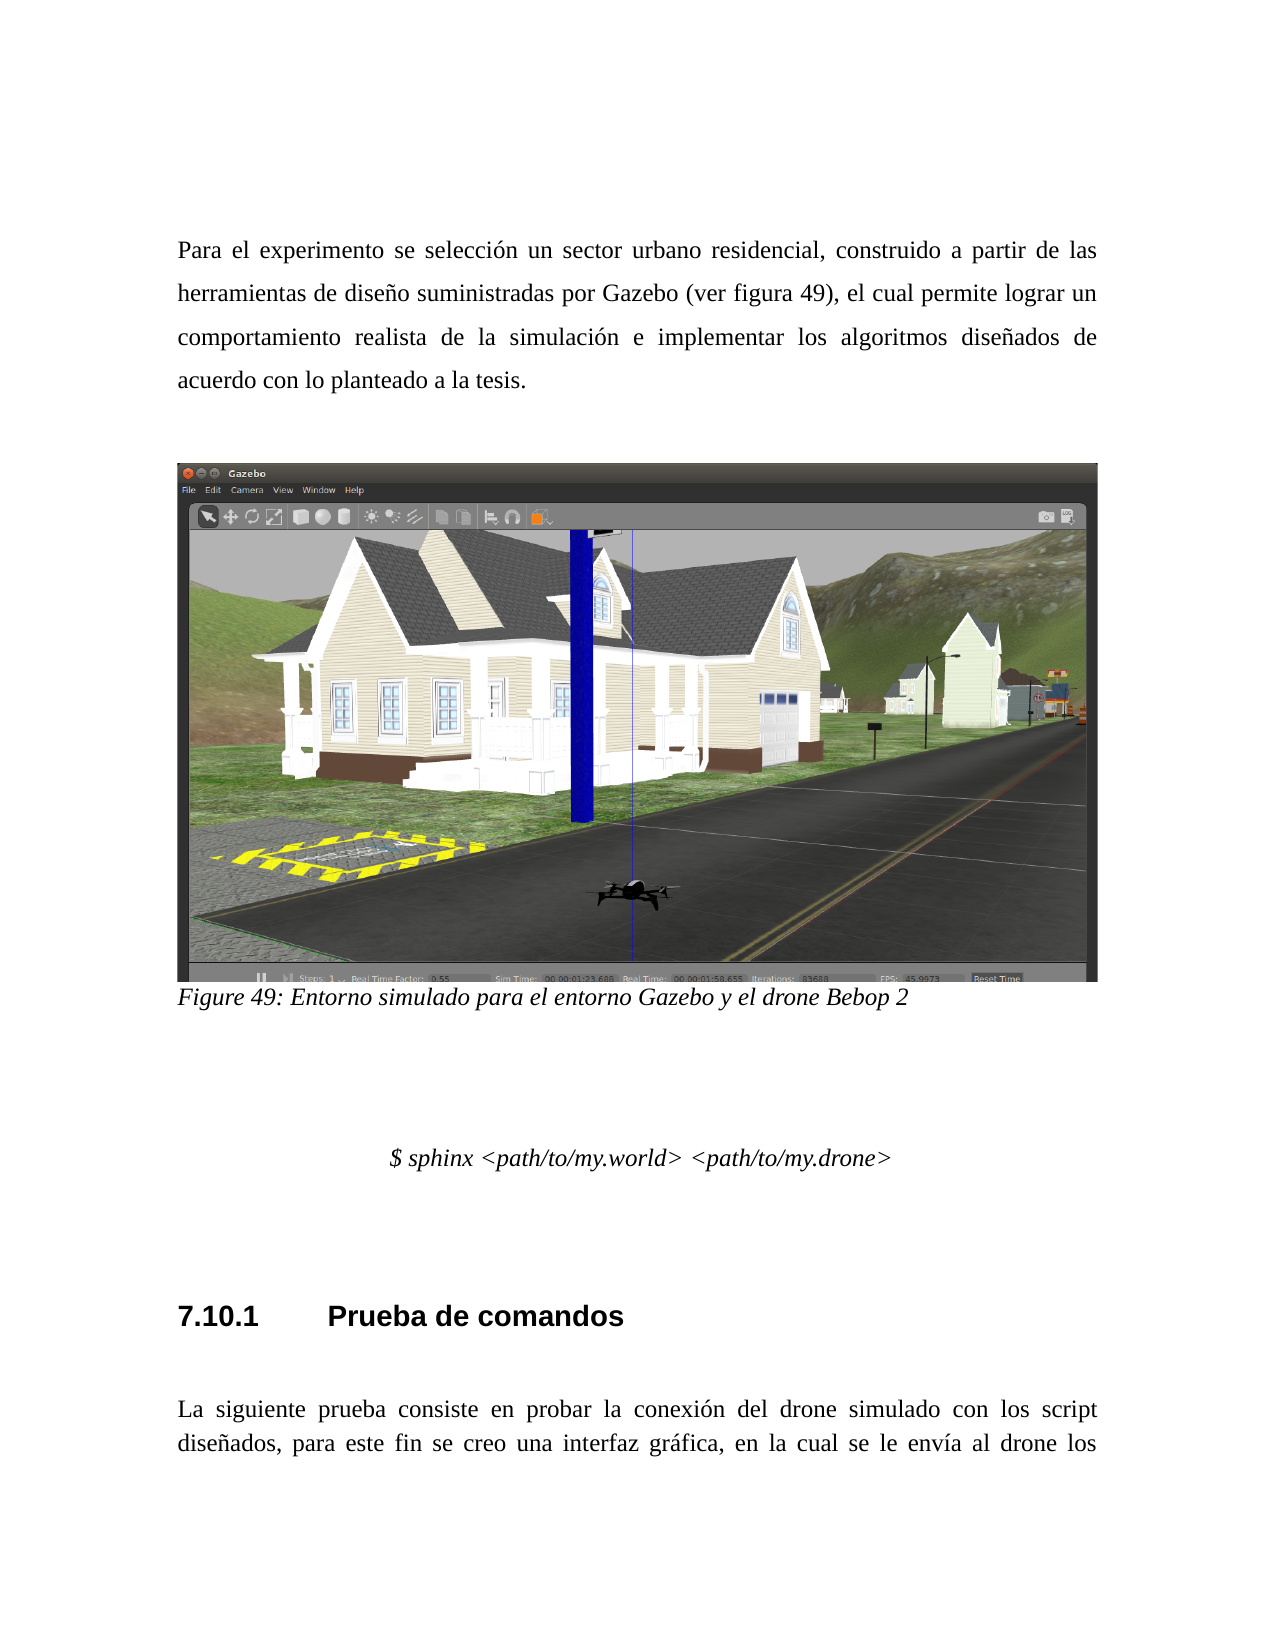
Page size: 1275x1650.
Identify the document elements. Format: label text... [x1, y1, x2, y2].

subtitle Prueba de comandos [177, 1298, 1098, 1332]
text Figure 49: Entorno simulado para el entorno Gazebo y el drone Bebop 2 [177, 982, 1098, 1011]
text La siguiente prueba consiste en probar la conexión del drone simulado con los script diseñados, para este fin se creo una interfaz gráfica, en la cual se le envía al drone los [177, 1394, 1098, 1457]
picture [177, 463, 1098, 982]
text Para el experimento se selección un sector urbano residencial, construido a partir de las herramientas de diseño suministradas por Gazebo (ver figura 49), el cual permite lograr un comportamiento realista de la simulación e implementar los algoritmos diseñados de acuerdo con lo planteado a la tesis. [177, 235, 1098, 393]
